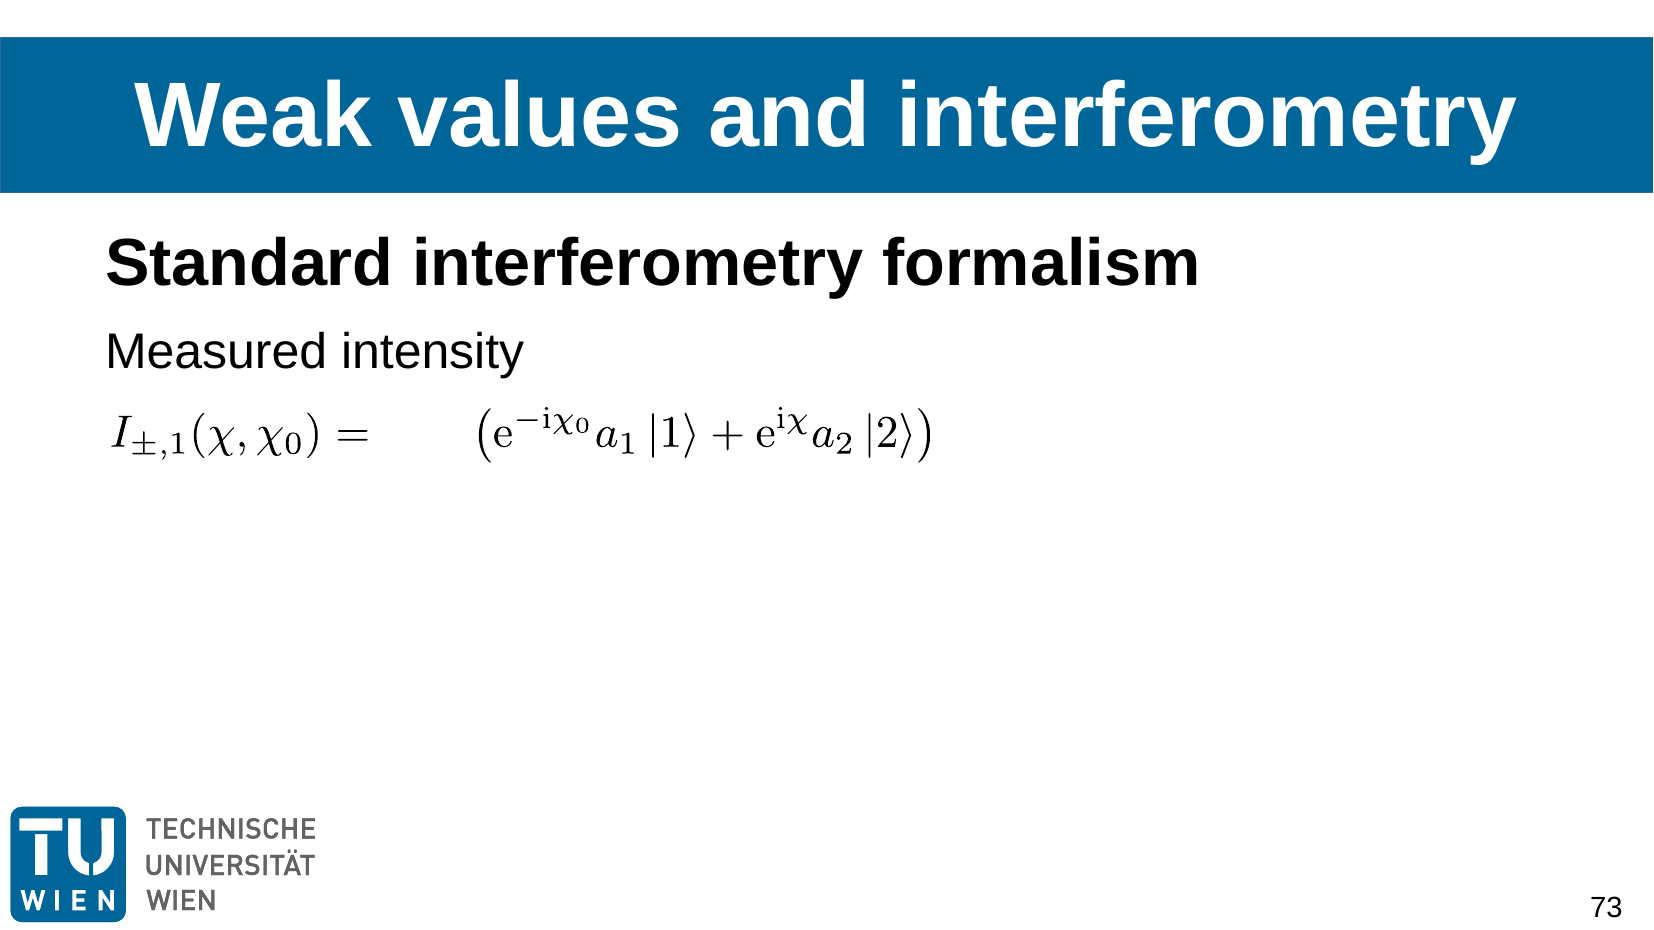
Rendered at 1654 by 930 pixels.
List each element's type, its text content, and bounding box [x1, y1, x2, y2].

list Standard interferometry formalism Measured intensity [105, 225, 1593, 391]
picture [465, 368, 930, 492]
picture [93, 368, 375, 492]
title Weak values and interferometry [0, 37, 1653, 193]
